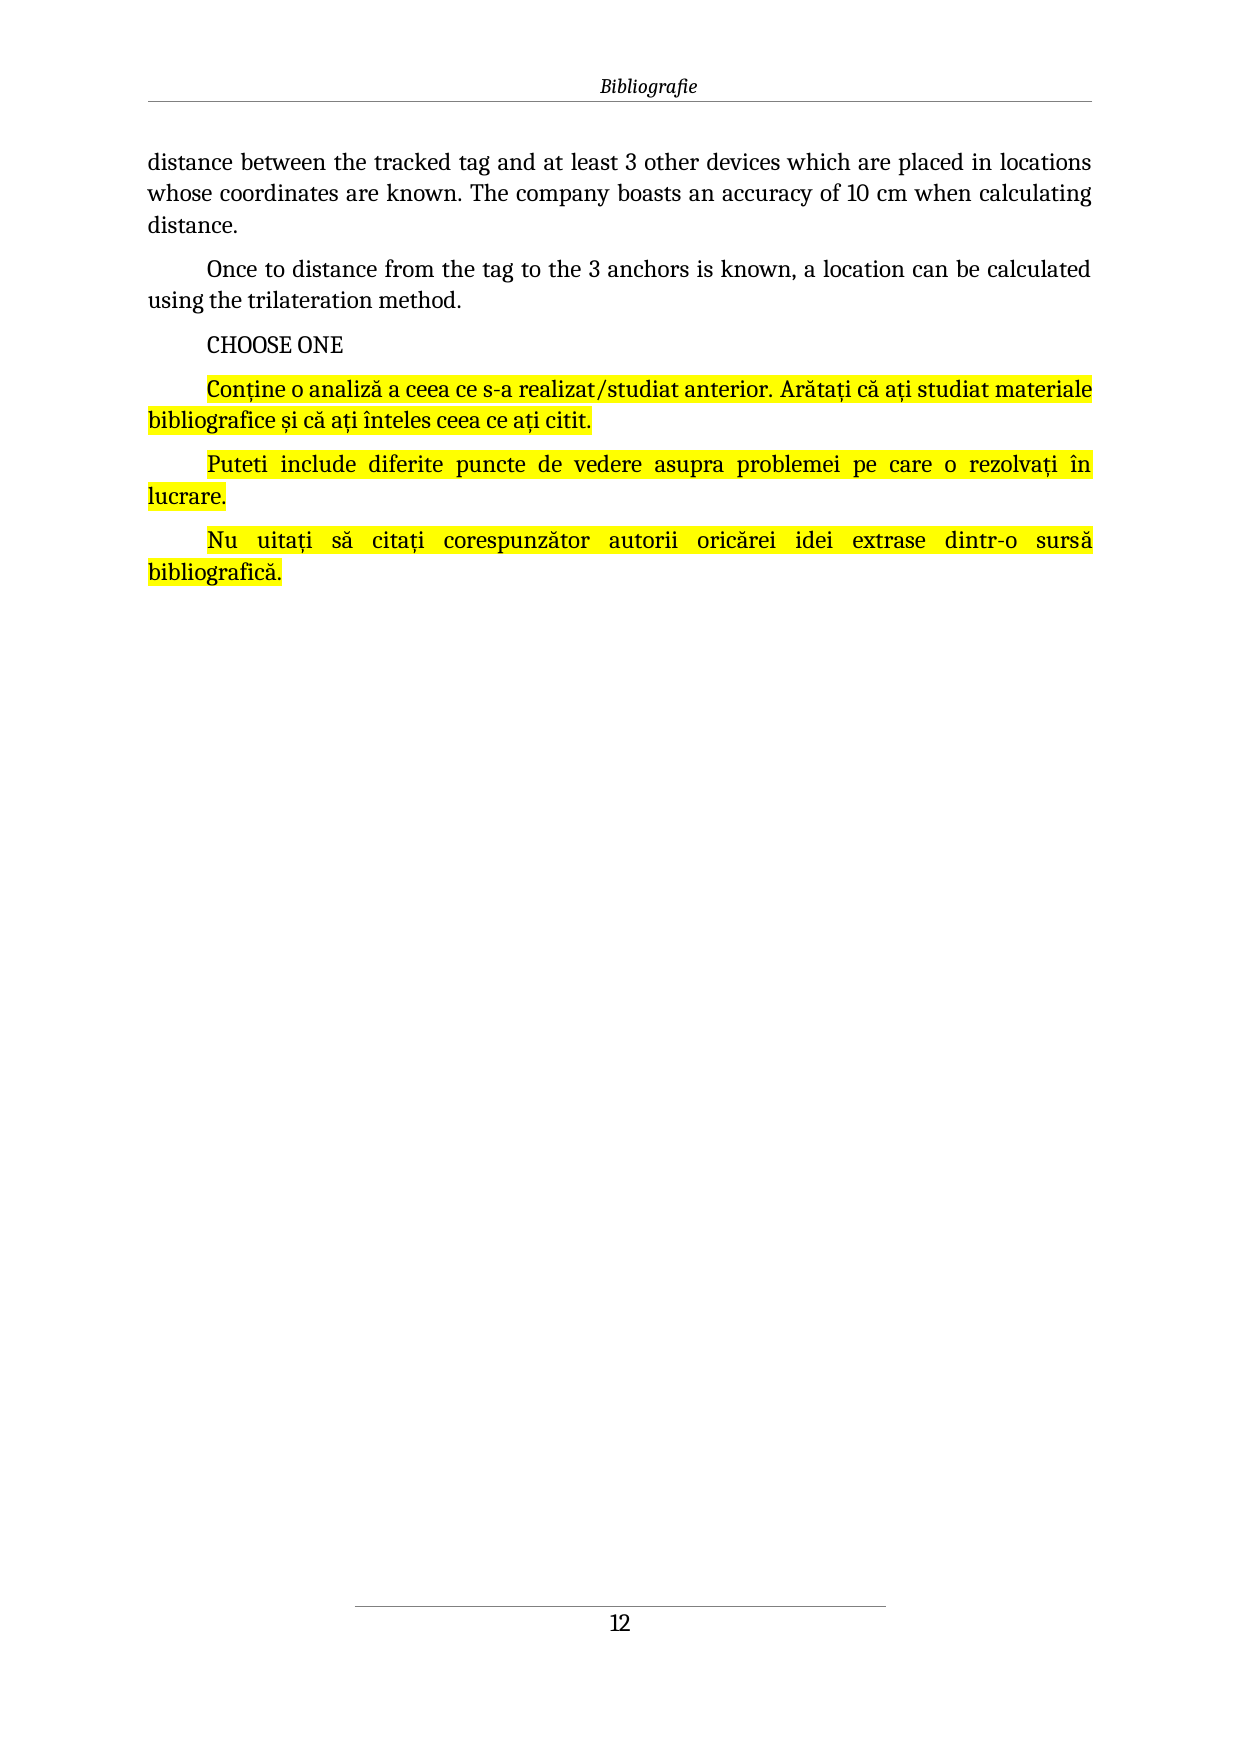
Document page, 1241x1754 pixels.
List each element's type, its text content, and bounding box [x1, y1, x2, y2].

text Nu uitați să citați corespunzător autorii oricărei idei extrase dintr-o sursă bibliografică. [148, 526, 1092, 586]
text distance between the tracked tag and at least 3 other devices which are placed in locations whose coordinates are known. The company boasts an accuracy of 10 cm when calculating distance. [148, 148, 1092, 239]
text Once to distance from the tag to the 3 anchors is known, a location can be calculated using the trilateration method. [148, 255, 1092, 315]
text Puteti include diferite puncte de vedere asupra problemei pe care o rezolvați în lucrare. [148, 450, 1092, 511]
text CHOOSE ONE [148, 331, 1092, 359]
text Conține o analiză a ceea ce s-a realizat/studiat anterior. Arătați că ați studiat materiale bibliografice și că ați înteles ceea ce ați citit. [148, 374, 1092, 435]
